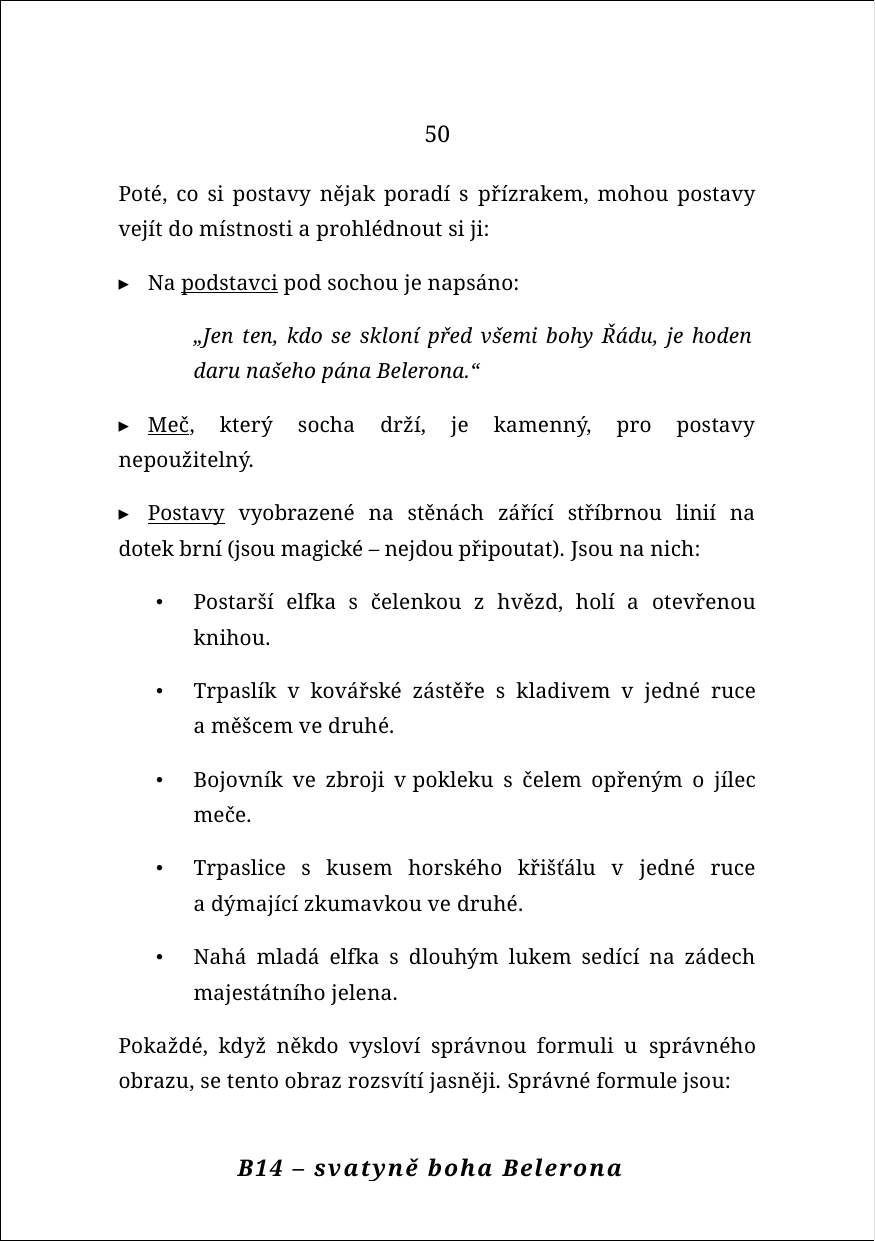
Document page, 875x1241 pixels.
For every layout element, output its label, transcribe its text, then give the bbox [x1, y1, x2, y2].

text ▸ Postavy vyobrazené na stěnách zářící stříbrnou linií na dotek brní (jsou magické – nejdou připoutat). Jsou na nich: [118, 498, 756, 562]
text ▸ Meč, který socha drží, je kamenný, pro postavy nepoužitelný. [118, 410, 756, 474]
text Poté, co si postavy nějak poradí s⁠ přízrakem, mohou postavy vejít do místnosti a⁠ prohlédnout si ji: [118, 179, 756, 243]
list Postarší elfka s⁠ čelenkou z⁠ hvězd, holí a⁠ otevřenou knihou. [156, 587, 756, 651]
list Trpaslík v⁠ kovářské zástěře s⁠ kladivem v⁠ jedné ruce a⁠ měšcem ve druhé. [156, 676, 756, 740]
list Trpaslice s⁠ kusem horského křišťálu v⁠ jedné ruce a⁠ dýmající zkumavkou ve druhé. [156, 853, 756, 917]
list „Jen ten, kdo se skloní před všemi bohy Řádu, je hoden daru našeho pána Belerona.“ [156, 321, 756, 385]
text Pokaždé, když někdo vysloví správnou formuli u⁠ správného obrazu, se tento obraz rozsvítí jasněji. Správné formule jsou: [118, 1031, 756, 1095]
list Nahá mladá elfka s⁠ dlouhým lukem sedící na zádech majestátního jelena. [156, 942, 756, 1006]
list Bojovník ve zbroji v pokleku s⁠ čelem opřeným o⁠ jílec meče. [156, 765, 756, 829]
text ▸ Na podstavci pod sochou je napsáno: [118, 268, 756, 296]
